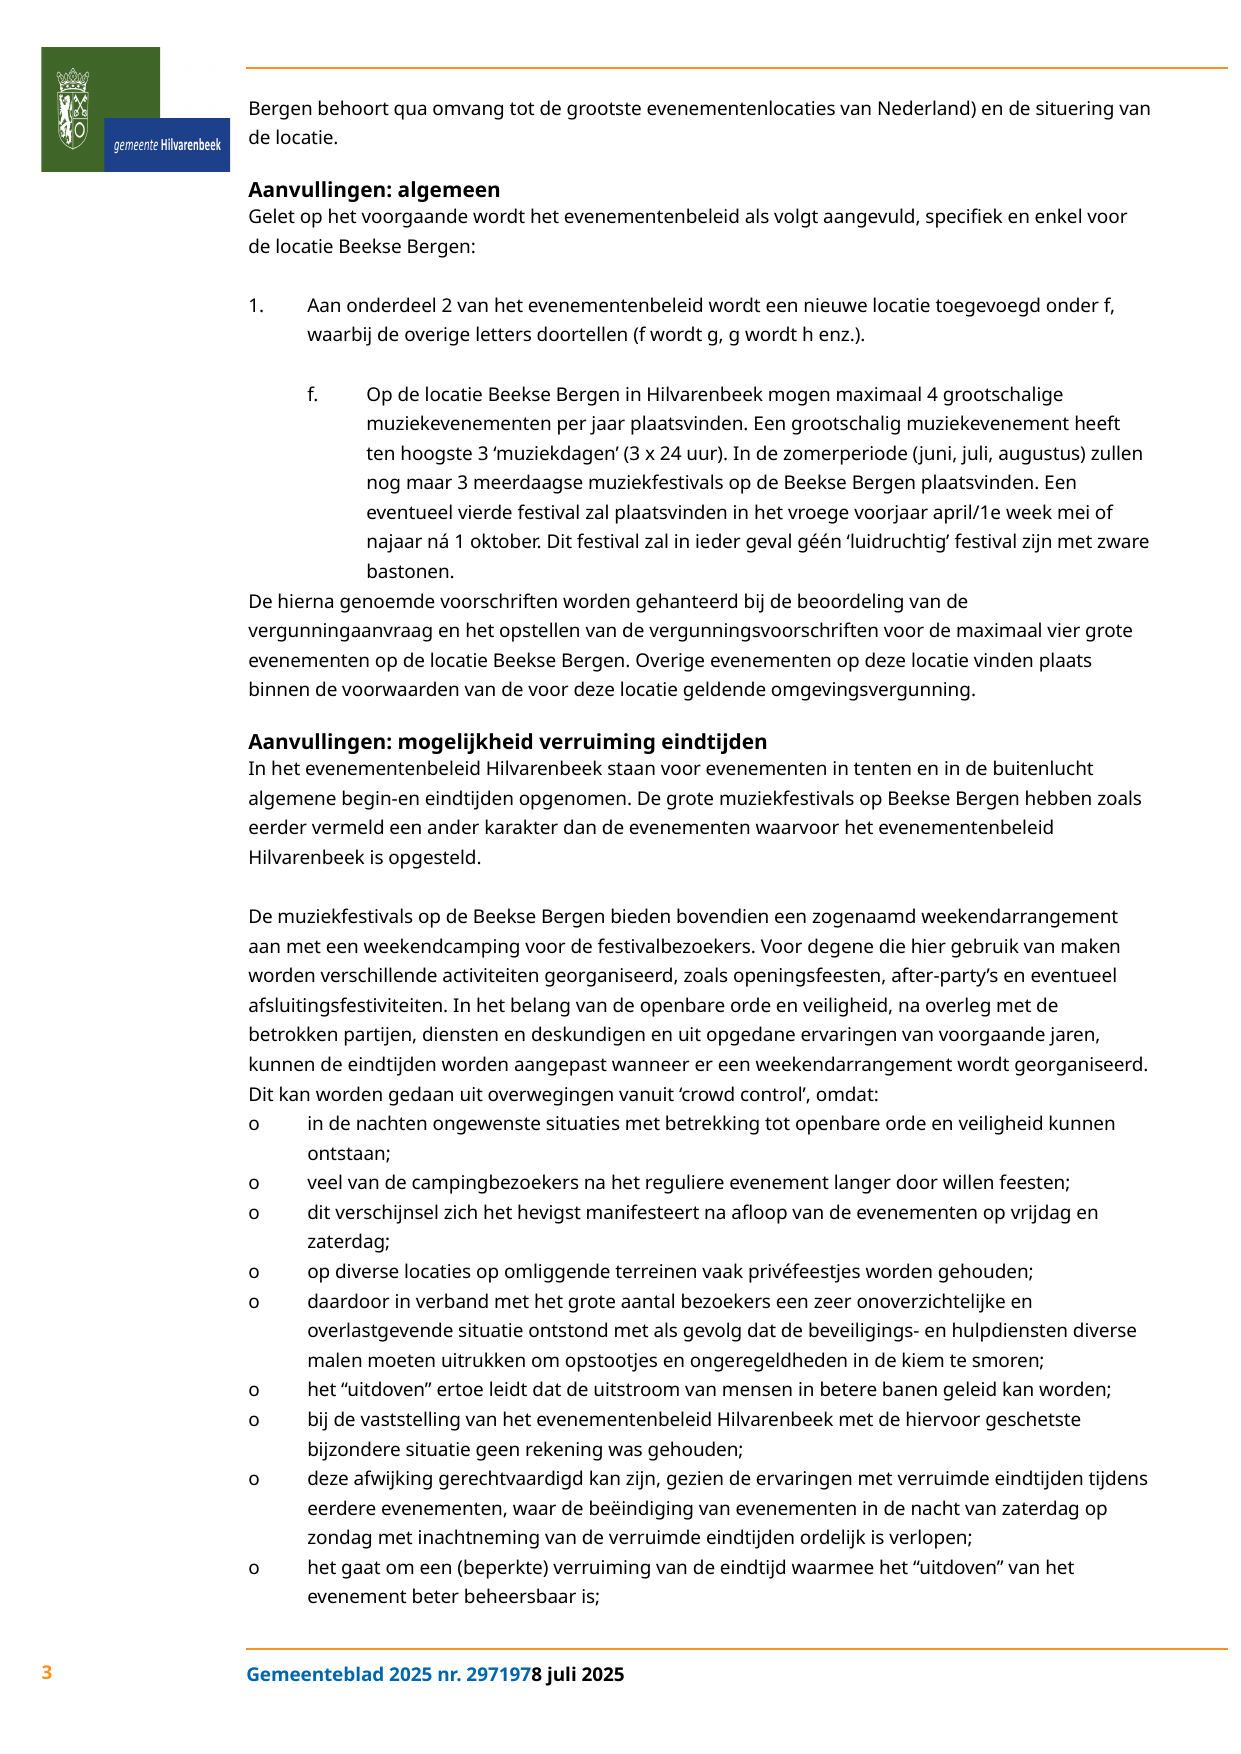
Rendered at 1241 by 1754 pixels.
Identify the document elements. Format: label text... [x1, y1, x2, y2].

text Aanvullingen: algemeen [248, 175, 1152, 203]
list Op de locatie Beekse Bergen in Hilvarenbeek mogen maximaal 4 grootschalige muziekevenementen per jaar plaatsvinden. Een grootschalig muziekevenement heeft ten hoogste 3 ‘muziekdagen’ (3 x 24 uur). In de zomerperiode (juni, juli, augustus) zullen nog maar 3 meerdaagse muziekfestivals op de Beekse Bergen plaatsvinden. Een eventueel vierde festival zal plaatsvinden in het vroege voorjaar april/1e week mei of najaar ná 1 oktober. Dit festival zal in ieder geval géén ‘luidruchtig’ festival zijn met zware bastonen. [307, 381, 1152, 584]
list het “uitdoven” ertoe leidt dat de uitstroom van mensen in betere banen geleid kan worden; [248, 1377, 1152, 1402]
list het gaat om een (beperkte) verruiming van de eindtijd waarmee het “uitdoven” van het evenement beter beheersbaar is; [248, 1554, 1152, 1609]
text Aanvullingen: mogelijkheid verruiming eindtijden [248, 727, 1152, 755]
list deze afwijking gerechtvaardigd kan zijn, gezien de ervaringen met verruimde eindtijden tijdens eerdere evenementen, waar de beëindiging van evenementen in de nacht van zaterdag op zondag met inachtneming van de verruimde eindtijden ordelijk is verlopen; [248, 1465, 1152, 1550]
list bij de vaststelling van het evenementenbeleid Hilvarenbeek met de hiervoor geschetste bijzondere situatie geen rekening was gehouden; [248, 1406, 1152, 1462]
text Bergen behoort qua omvang tot de grootste evenementenlocaties van Nederland) en de situering van de locatie. [248, 95, 1152, 150]
list op diverse locaties op omliggende terreinen vaak privéfeestjes worden gehouden; [248, 1258, 1152, 1284]
text De muziekfestivals op de Beekse Bergen bieden bovendien een zogenaamd weekendarrangement aan met een weekendcamping voor de festivalbezoekers. Voor degene die hier gebruik van maken worden verschillende activiteiten georganiseerd, zoals openingsfeesten, after-party’s en eventueel afsluitingsfestiviteiten. In het belang van de openbare orde en veiligheid, na overleg met de betrokken partijen, diensten en deskundigen en uit opgedane ervaringen van voorgaande jaren, kunnen de eindtijden worden aangepast wanneer er een weekendarrangement wordt georganiseerd. Dit kan worden gedaan uit overwegingen vanuit ‘crowd control’, omdat: [248, 903, 1152, 1107]
picture [41, 47, 231, 172]
list veel van de campingbezoekers na het reguliere evenement langer door willen feesten; [248, 1169, 1152, 1195]
list in de nachten ongewenste situaties met betrekking tot openbare orde en veiligheid kunnen ontstaan; [248, 1110, 1152, 1166]
text Gelet op het voorgaande wordt het evenementenbeleid als volgt aangevuld, specifiek en enkel voor de locatie Beekse Bergen: [248, 203, 1152, 258]
list Aan onderdeel 2 van het evenementenbeleid wordt een nieuwe locatie toegevoegd onder f, waarbij de overige letters doortellen (f wordt g, g wordt h enz.). [248, 292, 1152, 347]
list daardoor in verband met het grote aantal bezoekers een zeer onoverzichtelijke en overlastgevende situatie ontstond met als gevolg dat de beveiligings- en hulpdiensten diverse malen moeten uitrukken om opstootjes en ongeregeldheden in de kiem te smoren; [248, 1288, 1152, 1373]
text De hierna genoemde voorschriften worden gehanteerd bij de beoordeling van de vergunningaanvraag en het opstellen van de vergunningsvoorschriften voor de maximaal vier grote evenementen op de locatie Beekse Bergen. Overige evenementen op deze locatie vinden plaats binnen de voorwaarden van de voor deze locatie geldende omgevingsvergunning. [248, 588, 1152, 702]
text In het evenementenbeleid Hilvarenbeek staan voor evenementen in tenten en in de buitenlucht algemene begin-en eindtijden opgenomen. De grote muziekfestivals op Beekse Bergen hebben zoals eerder vermeld een ander karakter dan de evenementen waarvoor het evenementenbeleid Hilvarenbeek is opgesteld. [248, 755, 1152, 870]
list dit verschijnsel zich het hevigst manifesteert na afloop van de evenementen op vrijdag en zaterdag; [248, 1199, 1152, 1254]
